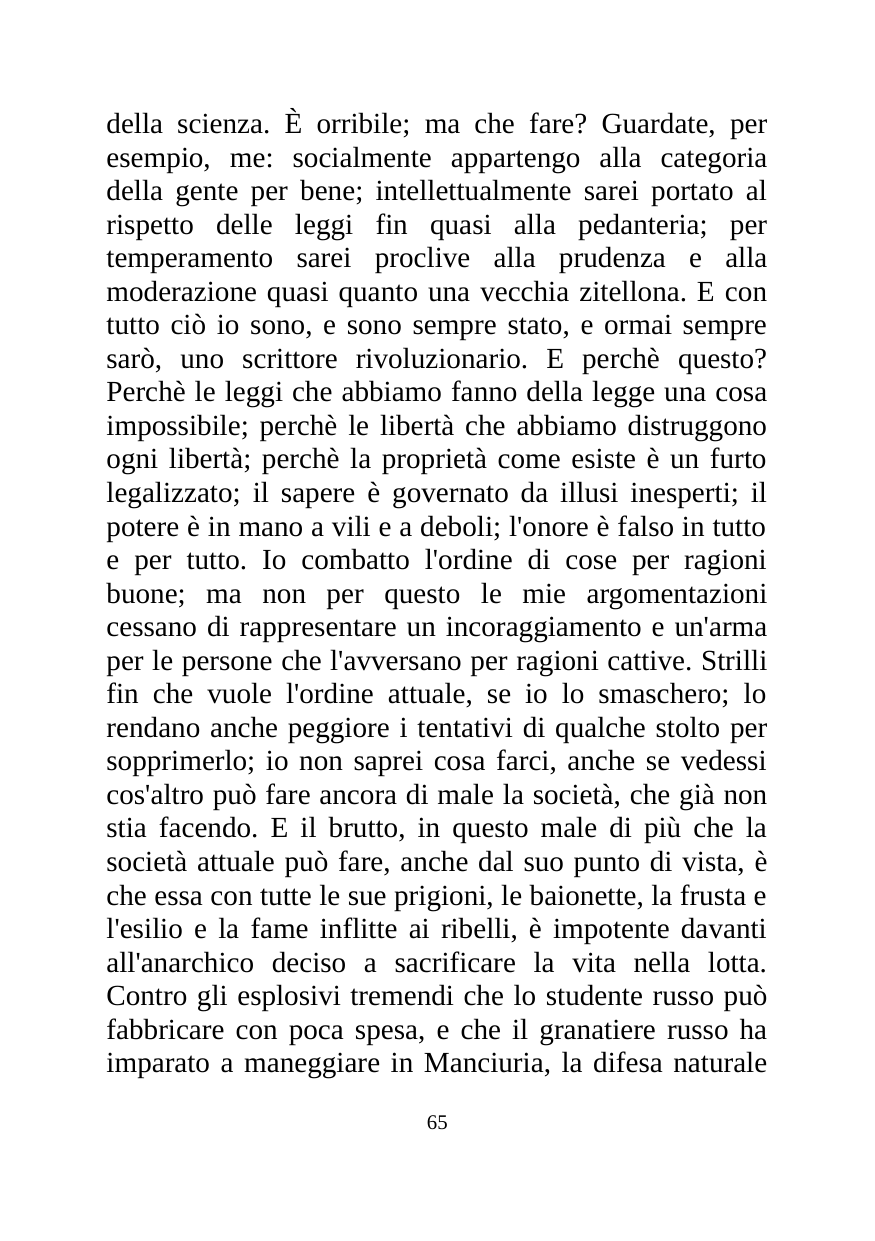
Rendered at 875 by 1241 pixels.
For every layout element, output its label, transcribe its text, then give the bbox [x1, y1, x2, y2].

text della scienza. È orribile; ma che fare? Guardate, per esempio, me: socialmente appartengo alla categoria della gente per bene; intellettualmente sarei portato al rispetto delle leggi fin quasi alla pedanteria; per temperamento sarei proclive alla prudenza e alla moderazione quasi quanto una vecchia zitellona. E con tutto ciò io sono, e sono sempre stato, e ormai sempre sarò, uno scrittore rivoluzionario. E perchè questo? Perchè le leggi che abbiamo fanno della legge una cosa impossibile; perchè le libertà che abbiamo distruggono ogni libertà; perchè la proprietà come esiste è un furto legalizzato; il sapere è governato da illusi inesperti; il potere è in mano a vili e a deboli; l'onore è falso in tutto e per tutto. Io combatto l'ordine di cose per ragioni buone; ma non per questo le mie argomentazioni cessano di rappresentare un incoraggiamento e un'arma per le persone che l'avversano per ragioni cattive. Strilli fin che vuole l'ordine attuale, se io lo smaschero; lo rendano anche peggiore i tentativi di qualche stolto per sopprimerlo; io non saprei cosa farci, anche se vedessi cos'altro può fare ancora di male la società, che già non stia facendo. E il brutto, in questo male di più che la società attuale può fare, anche dal suo punto di vista, è che essa con tutte le sue prigioni, le baionette, la frusta e l'esilio e la fame inflitte ai ribelli, è impotente davanti all'anarchico deciso a sacrificare la vita nella lotta. Contro gli esplosivi tremendi che lo studente russo può fabbricare con poca spesa, e che il granatiere russo ha imparato a maneggiare in Manciuria, la difesa naturale [106, 106, 768, 1079]
